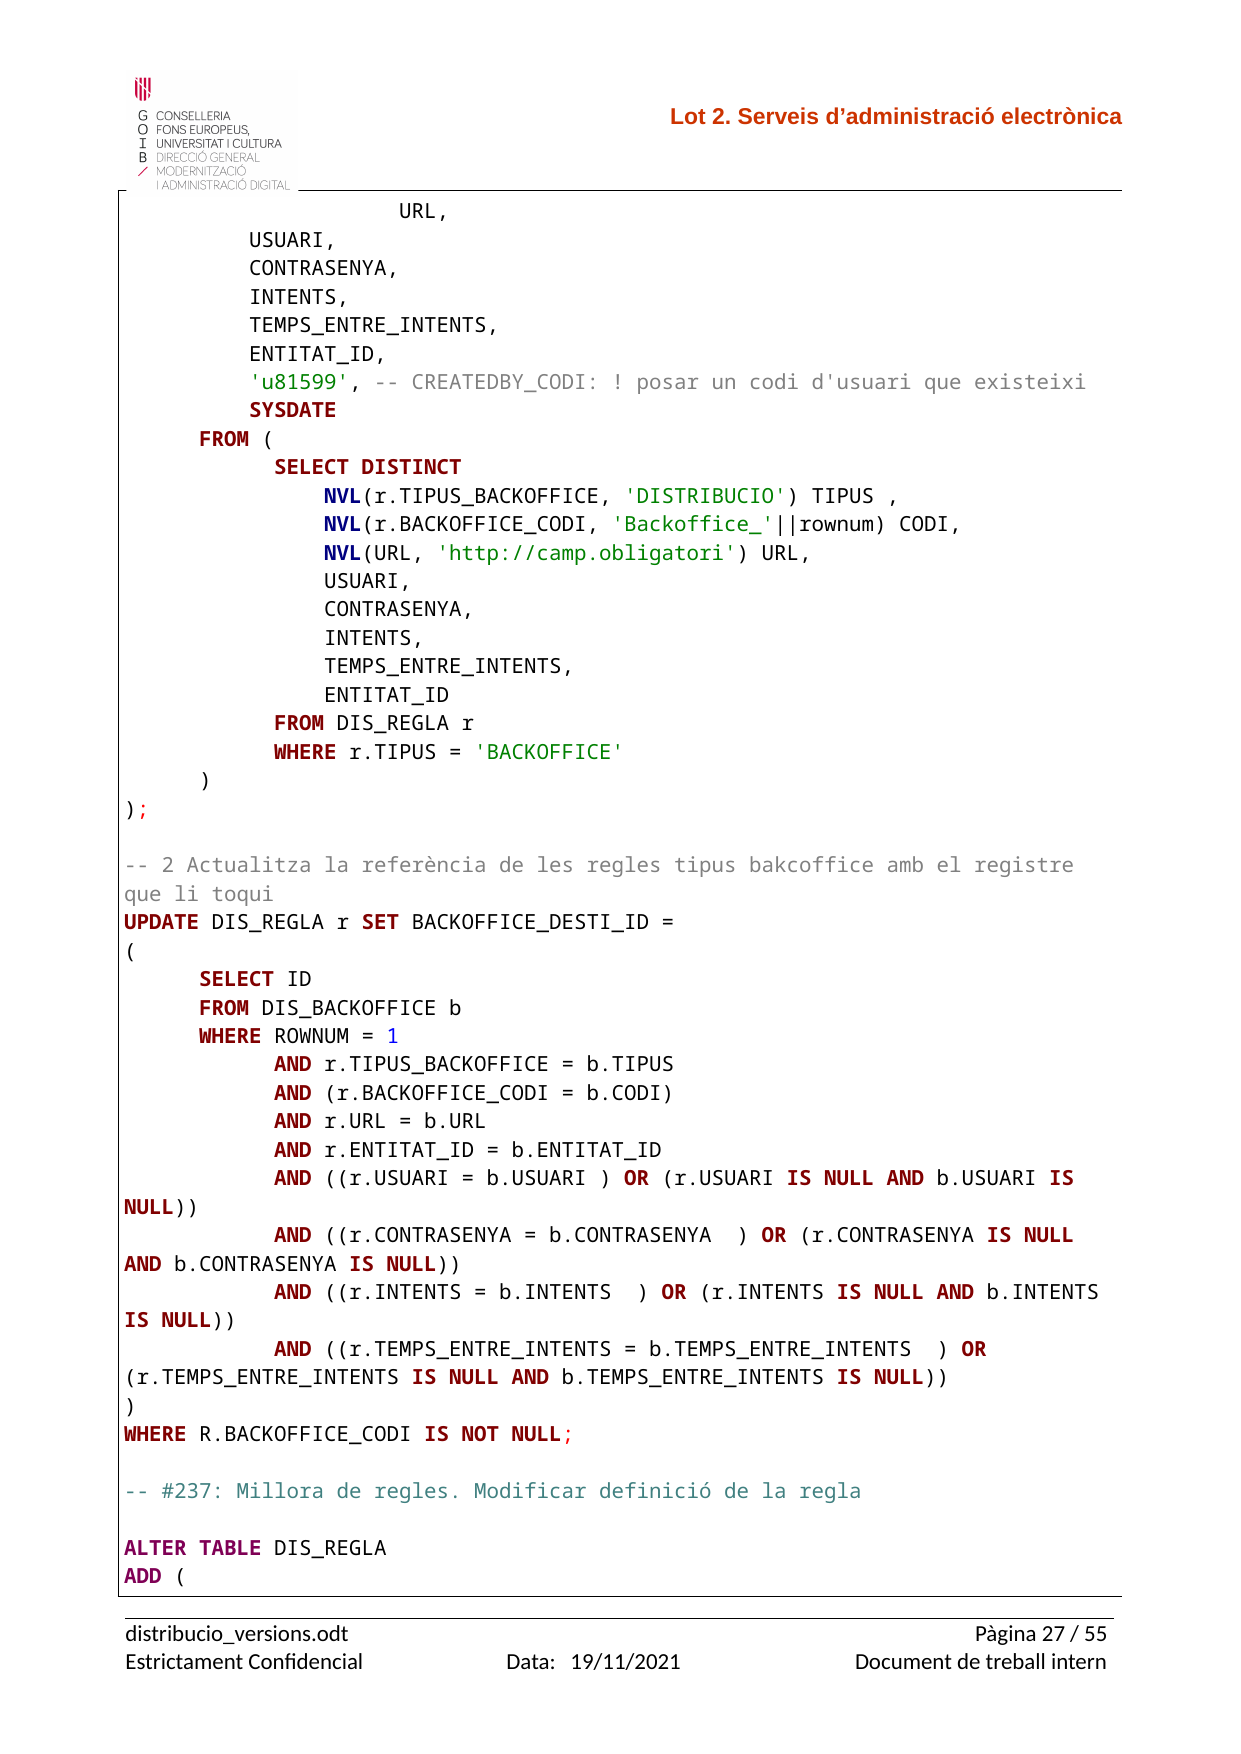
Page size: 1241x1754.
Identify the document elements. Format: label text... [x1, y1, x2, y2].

picture [126, 70, 299, 197]
table_header URL, USUARI, CONTRASENYA, INTENTS, TEMPS_ENTRE_INTENTS, ENTITAT_ID, 'u81599', -- CREATEDBY_CODI: ! posar un codi d'usuari que existeixi SYSDATE FROM ( SELECT DISTINCT NVL(r.TIPUS_BACKOFFICE, 'DISTRIBUCIO') TIPUS , NVL(r.BACKOFFICE_CODI, 'Backoffice_'||rownum) CODI, NVL(URL, 'http://camp.obligatori') URL, USUARI, CONTRASENYA, INTENTS, TEMPS_ENTRE_INTENTS, ENTITAT_ID FROM DIS_REGLA r WHERE r.TIPUS = 'BACKOFFICE' ) ); -- 2 Actualitza la referència de les regles tipus bakcoffice amb el registre que li toqui UPDATE DIS_REGLA r SET BACKOFFICE_DESTI_ID = ( SELECT ID FROM DIS_BACKOFFICE b WHERE ROWNUM = 1 AND r.TIPUS_BACKOFFICE = b.TIPUS AND (r.BACKOFFICE_CODI = b.CODI) AND r.URL = b.URL AND r.ENTITAT_ID = b.ENTITAT_ID AND ((r.USUARI = b.USUARI ) OR (r.USUARI IS NULL AND b.USUARI IS NULL)) AND ((r.CONTRASENYA = b.CONTRASENYA ) OR (r.CONTRASENYA IS NULL AND b.CONTRASENYA IS NULL)) AND ((r.INTENTS = b.INTENTS ) OR (r.INTENTS IS NULL AND b.INTENTS IS NULL)) AND ((r.TEMPS_ENTRE_INTENTS = b.TEMPS_ENTRE_INTENTS ) OR (r.TEMPS_ENTRE_INTENTS IS NULL AND b.TEMPS_ENTRE_INTENTS IS NULL)) ) WHERE R.BACKOFFICE_CODI IS NOT NULL; -- #237: Millora de regles. Modificar definició de la regla ALTER TABLE DIS_REGLA ADD ( [119, 191, 1122, 1596]
